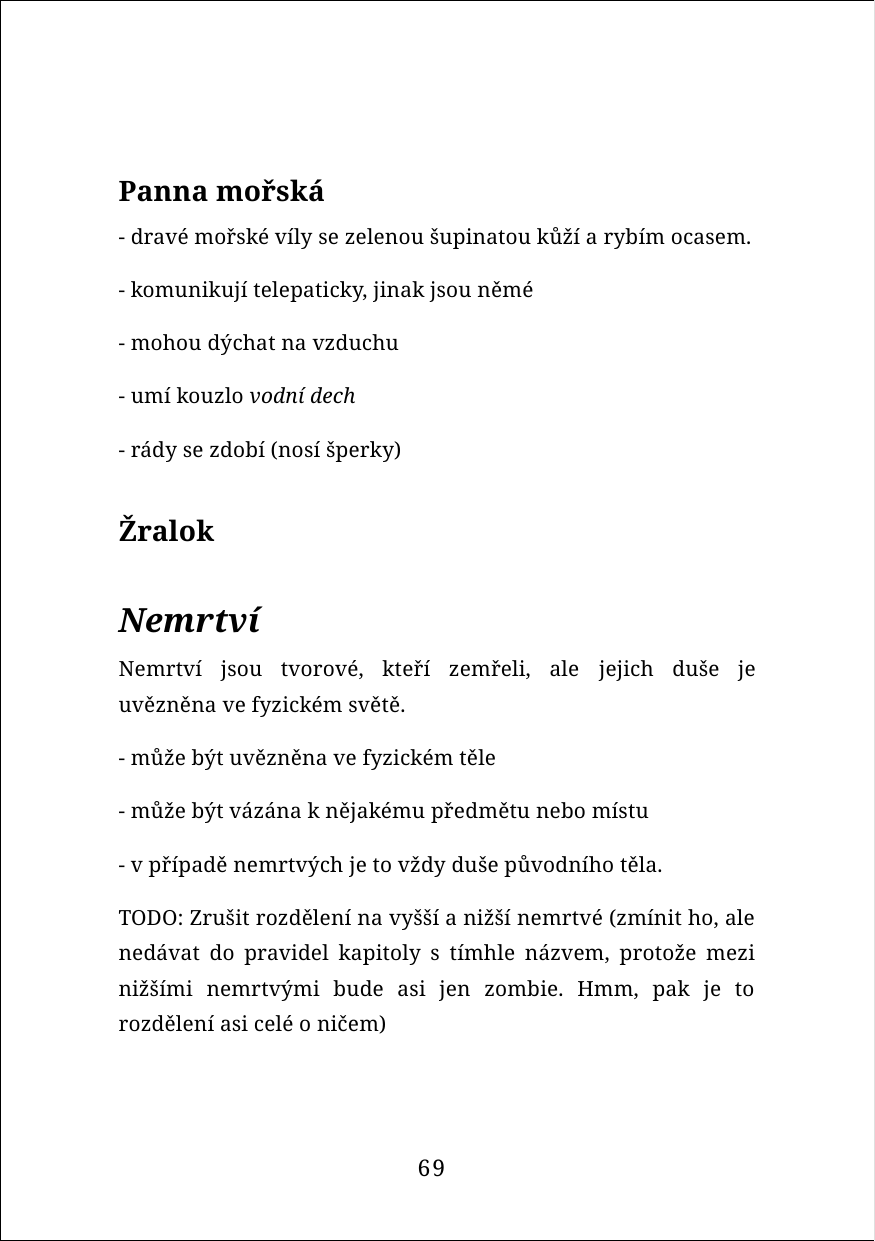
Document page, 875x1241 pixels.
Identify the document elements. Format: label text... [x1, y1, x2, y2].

text - mohou dýchat na vzduchu [118, 328, 756, 357]
text TODO: Zrušit rozdělení na vyšší a nižší nemrtvé (zmínit ho, ale nedávat do pravidel kapitoly s tímhle názvem, protože mezi nižšími nemrtvými bude asi jen zombie. Hmm, pak je to rozdělení asi celé o ničem) [118, 903, 756, 1038]
text - komunikují telepaticky, jinak jsou němé [118, 275, 756, 303]
text - umí kouzlo vodní dech [118, 382, 756, 410]
text - může být vázána k nějakému předmětu nebo místu [118, 796, 756, 825]
text Nemrtví jsou tvorové, kteří zemřeli, ale jejich duše je uvězněna ve fyzickém světě. [118, 654, 756, 718]
subtitle Nemrtví [118, 597, 756, 643]
text - může být uvězněna ve fyzickém těle [118, 743, 756, 772]
subtitle Žralok [118, 512, 756, 550]
text - dravé mořské víly se zelenou šupinatou kůží a rybím ocasem. [118, 222, 756, 250]
subtitle Panna mořská [118, 172, 756, 210]
text - rády se zdobí (nosí šperky) [118, 435, 756, 463]
text - v případě nemrtvých je to vždy duše původního těla. [118, 850, 756, 878]
